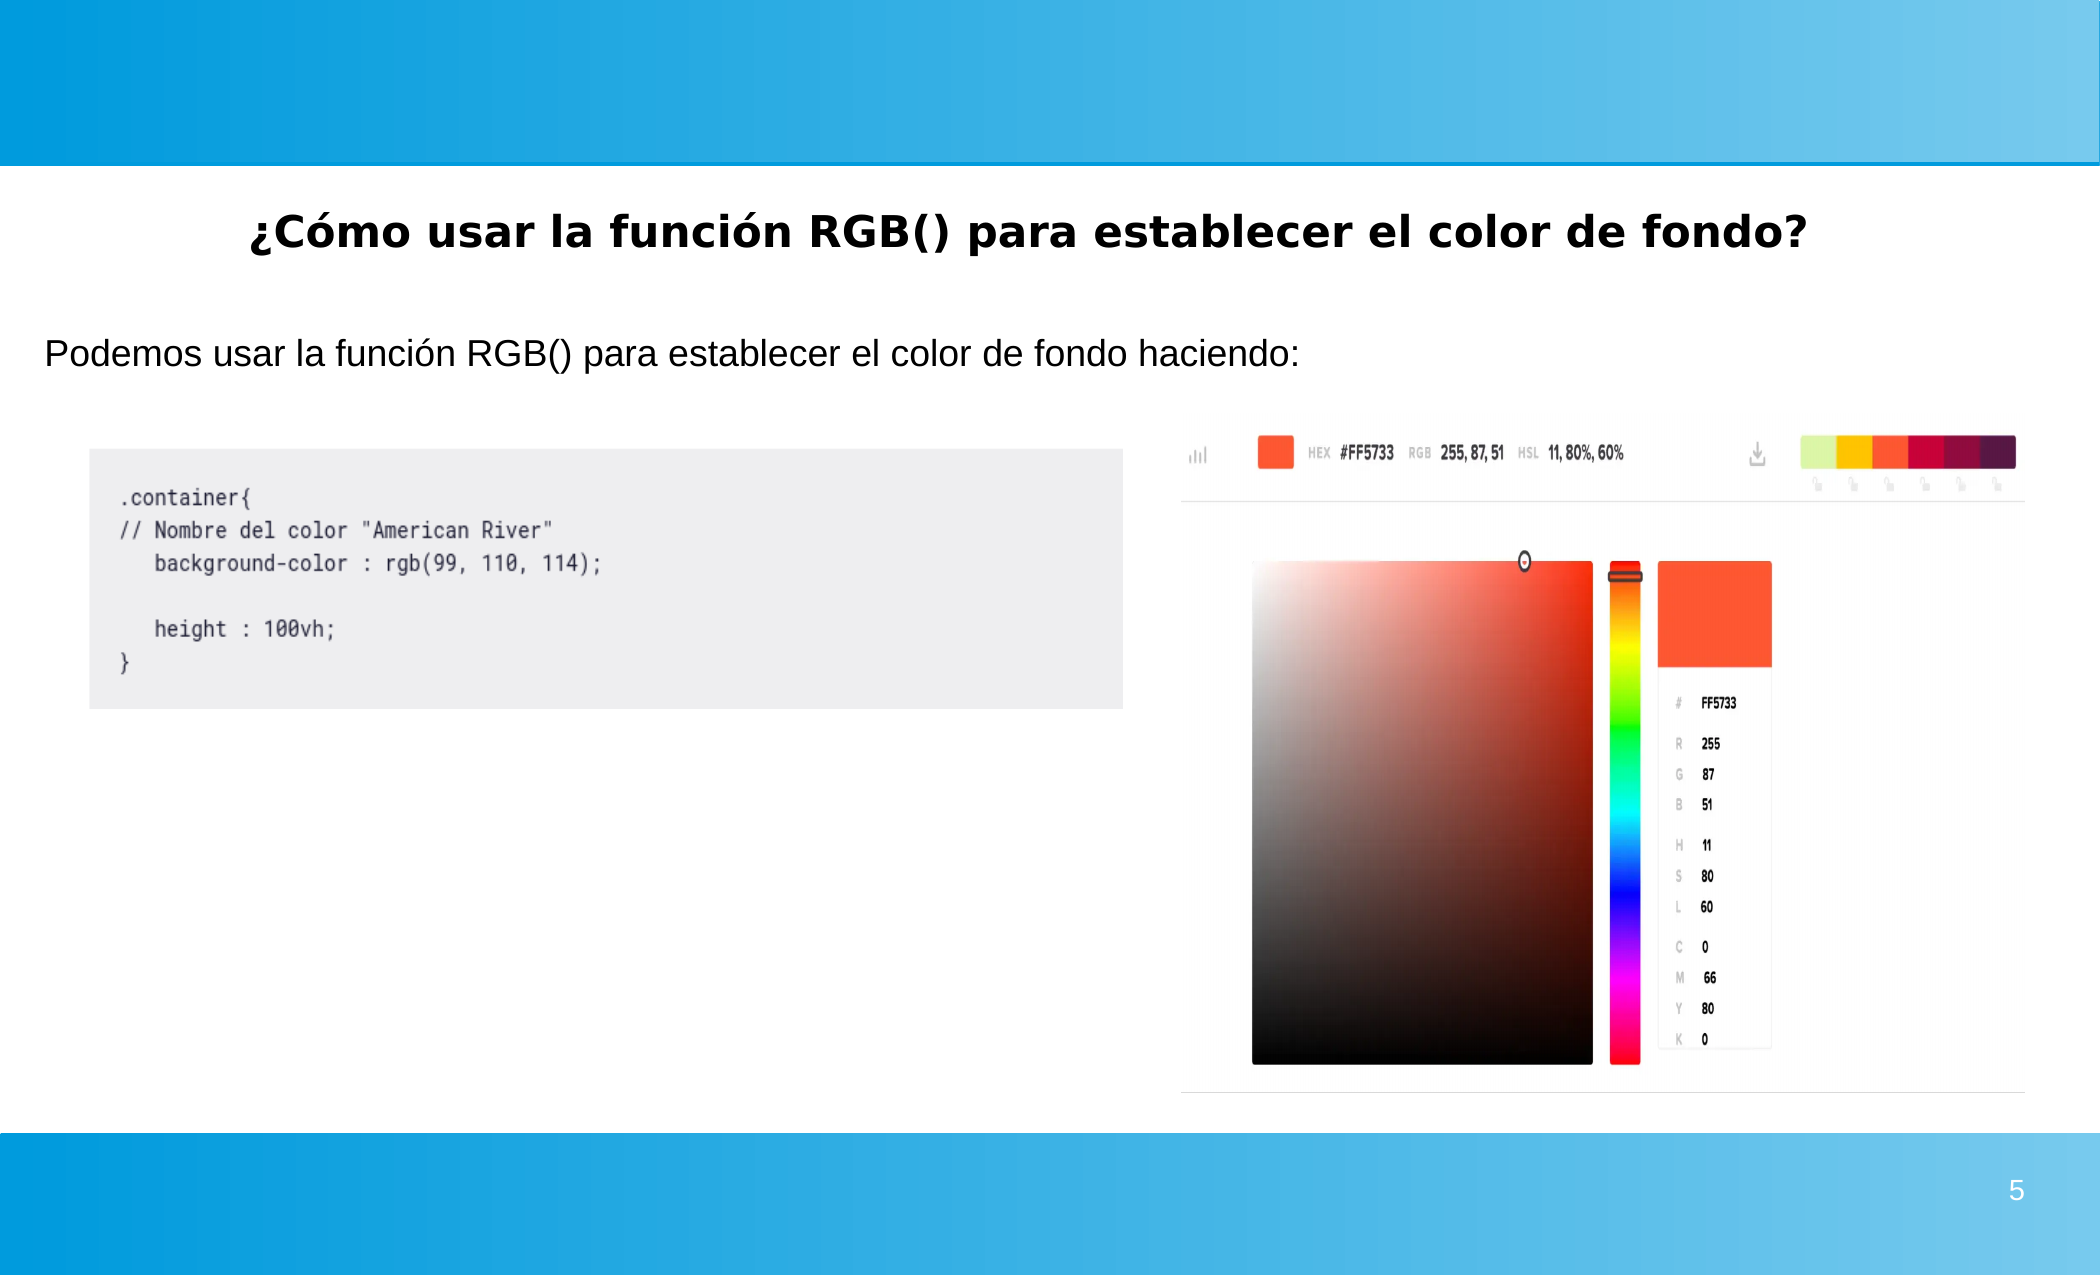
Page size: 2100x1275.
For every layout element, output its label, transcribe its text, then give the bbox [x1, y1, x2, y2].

list ¿Cómo usar la función RGB() para establecer el color de fondo? [177, 206, 2100, 266]
picture [1181, 413, 2025, 1093]
picture [81, 446, 1123, 709]
text_box Podemos usar la función RGB() para establecer el color de fondo haciendo: [29, 324, 1418, 441]
